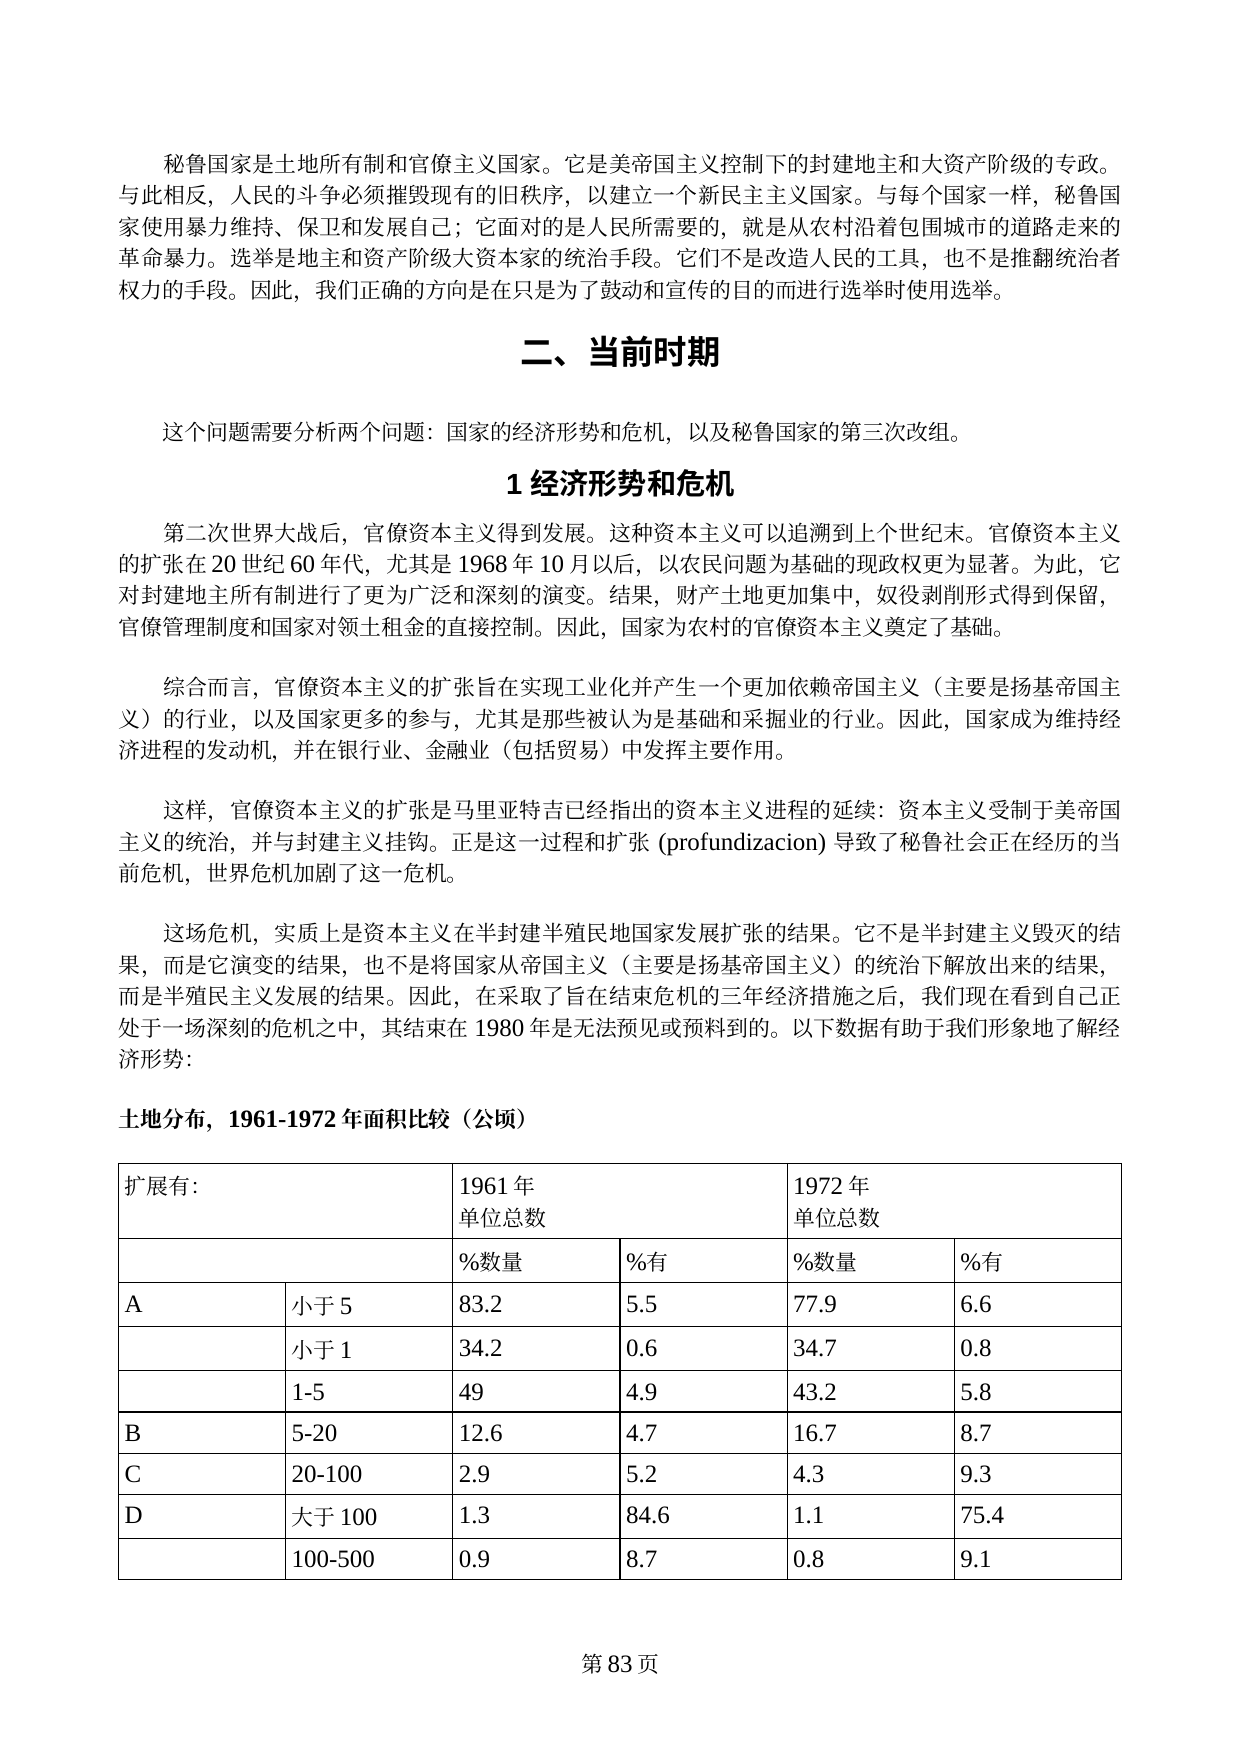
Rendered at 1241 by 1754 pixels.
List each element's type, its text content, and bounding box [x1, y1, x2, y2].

text 第二次世界大战后，官僚资本主义得到发展。这种资本主义可以追溯到上个世纪末。官僚资本主义的扩张在20世纪60年代，尤其是1968年10月以后，以农民问题为基础的现政权更为显著。为此，它对封建地主所有制进行了更为广泛和深刻的演变。结果，财产土地更加集中，奴役剥削形式得到保留，官僚管理制度和国家对领土租金的直接控制。因此，国家为农村的官僚资本主义奠定了基础。 [118, 516, 1122, 642]
table_cell 8.7 [621, 1539, 787, 1579]
table_header 扩展有： [119, 1164, 452, 1238]
table_cell 77.9 [788, 1283, 954, 1326]
table_cell 5-20 [286, 1413, 452, 1453]
table_cell 4.9 [621, 1371, 787, 1411]
table_cell 0.9 [453, 1539, 619, 1579]
table_cell 1.3 [453, 1495, 619, 1538]
table_cell 34.7 [788, 1327, 954, 1370]
text 这个问题需要分析两个问题：国家的经济形势和危机，以及秘鲁国家的第三次改组。 [118, 415, 1122, 446]
table_cell 12.6 [453, 1413, 619, 1453]
table_cell 4.7 [621, 1413, 787, 1453]
table_cell 0.6 [621, 1327, 787, 1370]
table_cell [119, 1371, 285, 1411]
table_cell 43.2 [788, 1371, 954, 1411]
table_cell [119, 1239, 452, 1282]
table_cell B [119, 1413, 285, 1453]
text 土地分布，1961-1972年面积比较（公顷） [118, 1103, 1122, 1134]
table_header 1961年 单位总数 [453, 1164, 787, 1238]
table_cell A [119, 1283, 285, 1326]
table_cell 5.8 [955, 1371, 1121, 1411]
table_cell 5.2 [621, 1454, 787, 1494]
text 秘鲁国家是土地所有制和官僚主义国家。它是美帝国主义控制下的封建地主和大资产阶级的专政。与此相反，人民的斗争必须摧毁现有的旧秩序，以建立一个新民主主义国家。与每个国家一样，秘鲁国家使用暴力维持、保卫和发展自己；它面对的是人民所需要的，就是从农村沿着包围城市的道路走来的革命暴力。选举是地主和资产阶级大资本家的统治手段。它们不是改造人民的工具，也不是推翻统治者权力的手段。因此，我们正确的方向是在只是为了鼓动和宣传的目的而进行选举时使用选举。 [118, 147, 1122, 304]
table_cell 大于100 [286, 1495, 452, 1538]
table_cell 84.6 [621, 1495, 787, 1538]
table_cell 1.1 [788, 1495, 954, 1538]
table_cell 0.8 [955, 1327, 1121, 1370]
table_header 1972年 单位总数 [788, 1164, 1121, 1238]
table_cell 83.2 [453, 1283, 619, 1326]
text 这样，官僚资本主义的扩张是马里亚特吉已经指出的资本主义进程的延续：资本主义受制于美帝国主义的统治，并与封建主义挂钩。正是这一过程和扩张 (profundizacion) 导致了秘鲁社会正在经历的当前危机，世界危机加剧了这一危机。 [118, 793, 1122, 888]
table_cell 小于1 [286, 1327, 452, 1370]
table_cell 5.5 [621, 1283, 787, 1326]
table_cell 16.7 [788, 1413, 954, 1453]
text 这场危机，实质上是资本主义在半封建半殖民地国家发展扩张的结果。它不是半封建主义毁灭的结果，而是它演变的结果，也不是将国家从帝国主义（主要是扬基帝国主义）的统治下解放出来的结果，而是半殖民主义发展的结果。因此，在采取了旨在结束危机的三年经济措施之后，我们现在看到自己正处于一场深刻的危机之中，其结束在1980年是无法预见或预料到的。以下数据有助于我们形象地了解经济形势： [118, 917, 1122, 1074]
table_cell 9.3 [955, 1454, 1121, 1494]
table_cell 6.6 [955, 1283, 1121, 1326]
text 综合而言，官僚资本主义的扩张旨在实现工业化并产生一个更加依赖帝国主义（主要是扬基帝国主义）的行业，以及国家更多的参与，尤其是那些被认为是基础和采掘业的行业。因此，国家成为维持经济进程的发动机，并在银行业、金融业（包括贸易）中发挥主要作用。 [118, 670, 1122, 765]
table_cell 小于5 [286, 1283, 452, 1326]
table_cell D [119, 1495, 285, 1538]
table_cell 8.7 [955, 1413, 1121, 1453]
table_cell 9.1 [955, 1539, 1121, 1579]
table_cell 20-100 [286, 1454, 452, 1494]
table_cell %有 [955, 1239, 1121, 1282]
table_cell %有 [621, 1239, 787, 1282]
table_cell %数量 [453, 1239, 619, 1282]
table_cell 34.2 [453, 1327, 619, 1370]
table_cell [119, 1327, 285, 1370]
table_cell 100-500 [286, 1539, 452, 1579]
table_cell 4.3 [788, 1454, 954, 1494]
table_cell %数量 [788, 1239, 954, 1282]
table_cell C [119, 1454, 285, 1494]
table_cell 1-5 [286, 1371, 452, 1411]
table_cell [119, 1539, 285, 1579]
table_cell 49 [453, 1371, 619, 1411]
subtitle 1 经济形势和危机 [118, 461, 1122, 503]
table_cell 75.4 [955, 1495, 1121, 1538]
table_cell 0.8 [788, 1539, 954, 1579]
subtitle 二、当前时期 [118, 325, 1122, 374]
table_cell 2.9 [453, 1454, 619, 1494]
